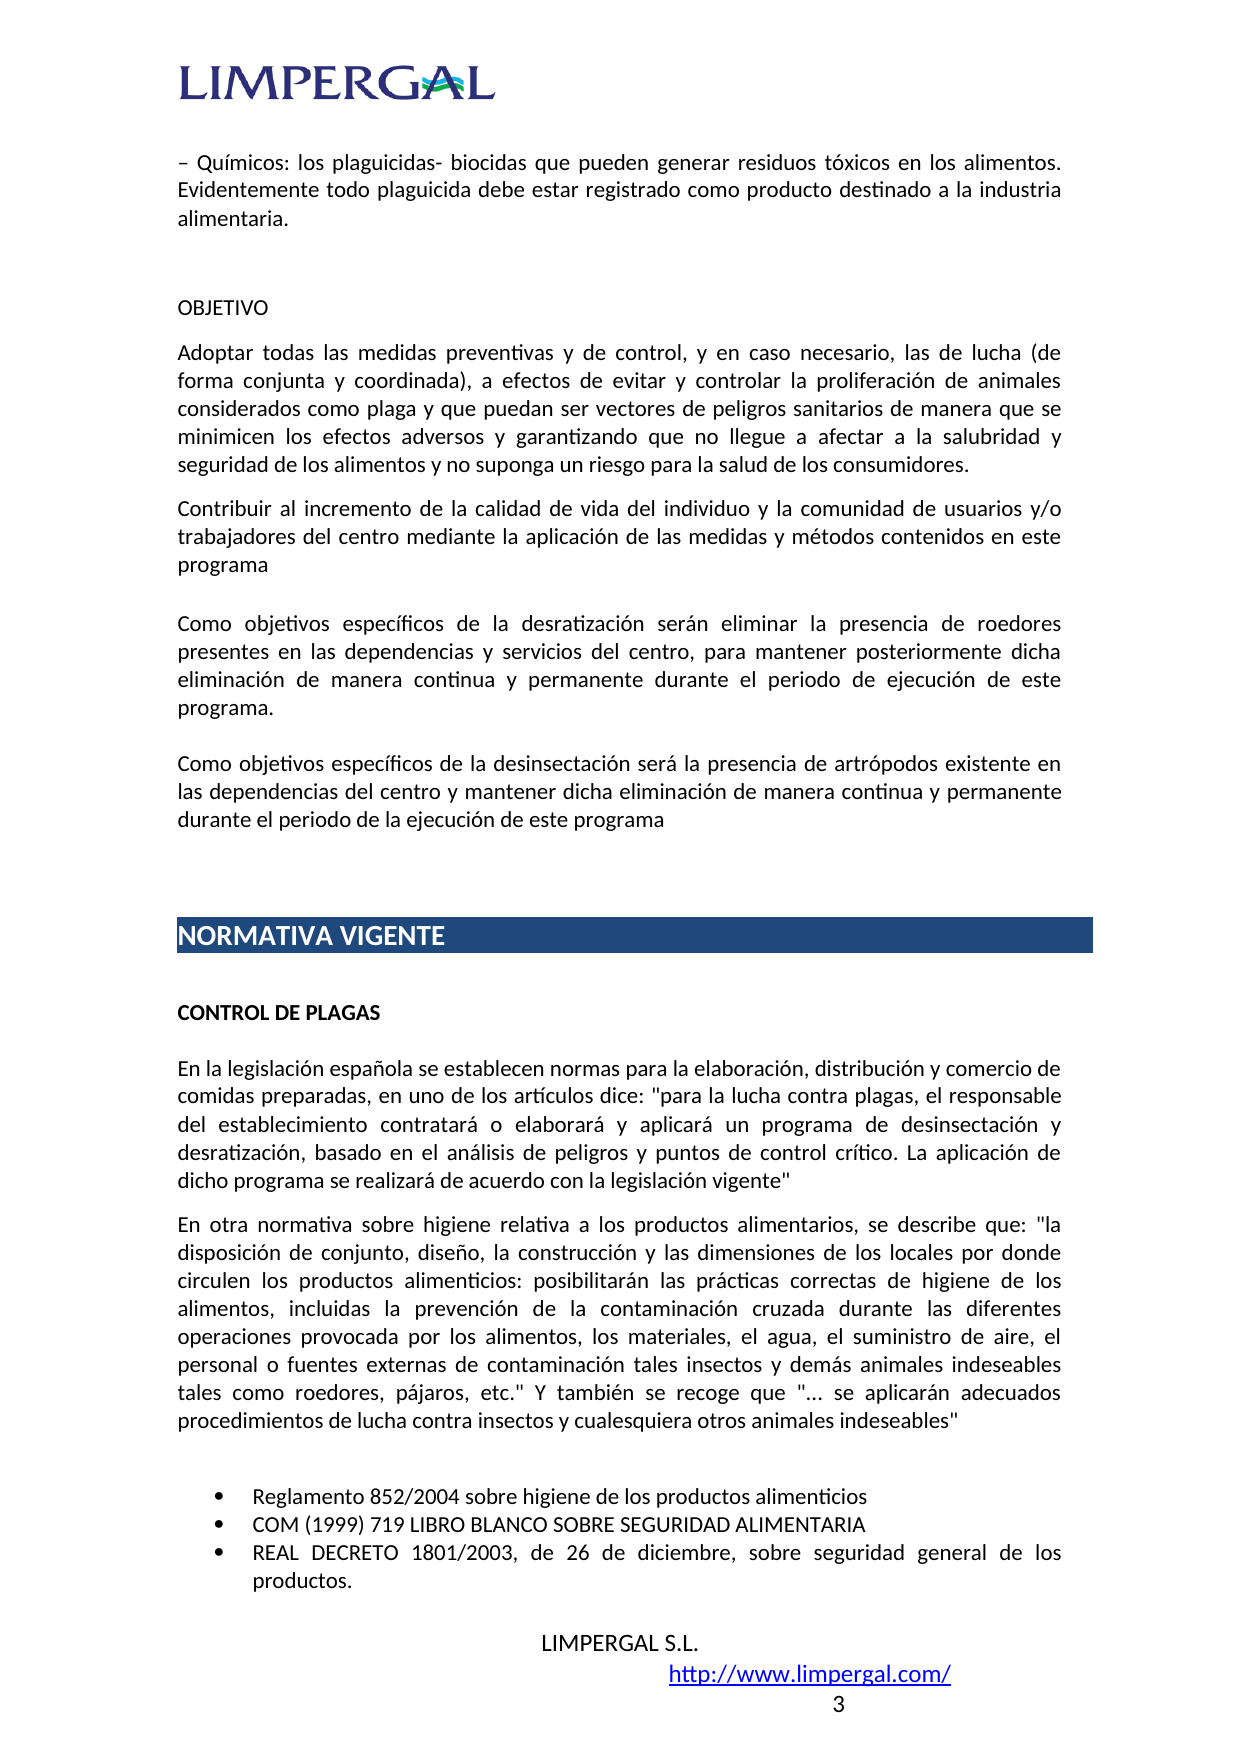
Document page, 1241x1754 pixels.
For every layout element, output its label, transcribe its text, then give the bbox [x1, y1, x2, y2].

text En otra normativa sobre higiene relativa a los productos alimentarios, se describe que: "la disposición de conjunto, diseño, la construcción y las dimensiones de los locales por donde circulen los productos alimenticios: posibilitarán las prácticas correctas de higiene de los alimentos, incluidas la prevención de la contaminación cruzada durante las diferentes operaciones provocada por los alimentos, los materiales, el agua, el suministro de aire, el personal o fuentes externas de contaminación tales insectos y demás animales indeseables tales como roedores, pájaros, etc." Y también se recoge que "... se aplicarán adecuados procedimientos de lucha contra insectos y cualesquiera otros animales indeseables" [177, 1210, 1063, 1434]
text Adoptar todas las medidas preventivas y de control, y en caso necesario, las de lucha (de forma conjunta y coordinada), a efectos de evitar y controlar la proliferación de animales considerados como plaga y que puedan ser vectores de peligros sanitarios de manera que se minimicen los efectos adversos y garantizando que no llegue a afectar a la salubridad y seguridad de los alimentos y no suponga un riesgo para la salud de los consumidores. [177, 338, 1063, 478]
text NORMATIVA VIGENTE [177, 917, 1093, 953]
text CONTROL DE PLAGAS [177, 998, 1063, 1026]
list Reglamento 852/2004 sobre higiene de los productos alimenticios [215, 1482, 1063, 1510]
text OBJETIVO [177, 293, 1063, 321]
text En la legislación española se establecen normas para la elaboración, distribución y comercio de comidas preparadas, en uno de los artículos dice: "para la lucha contra plagas, el responsable del establecimiento contratará o elaborará y aplicará un programa de desinsectación y desratización, basado en el análisis de peligros y puntos de control crítico. La aplicación de dicho programa se realizará de acuerdo con la legislación vigente" [177, 1054, 1063, 1194]
text Contribuir al incremento de la calidad de vida del individuo y la comunidad de usuarios y/o trabajadores del centro mediante la aplicación de las medidas y métodos contenidos en este programa [177, 494, 1063, 578]
text Como objetivos específicos de la desinsectación será la presencia de artrópodos existente en las dependencias del centro y mantener dicha eliminación de manera continua y permanente durante el periodo de la ejecución de este programa [177, 749, 1063, 833]
list REAL DECRETO 1801/2003, de 26 de diciembre, sobre seguridad general de los productos. [215, 1538, 1063, 1594]
text Como objetivos específicos de la desratización serán eliminar la presencia de roedores presentes en las dependencias y servicios del centro, para mantener posteriormente dicha eliminación de manera continua y permanente durante el periodo de ejecución de este programa. [177, 609, 1063, 721]
picture [177, 44, 498, 103]
text – Químicos: los plaguicidas- biocidas que pueden generar residuos tóxicos en los alimentos. Evidentemente todo plaguicida debe estar registrado como producto destinado a la industria alimentaria. [177, 148, 1063, 232]
list COM (1999) 719 LIBRO BLANCO SOBRE SEGURIDAD ALIMENTARIA [215, 1510, 1063, 1538]
